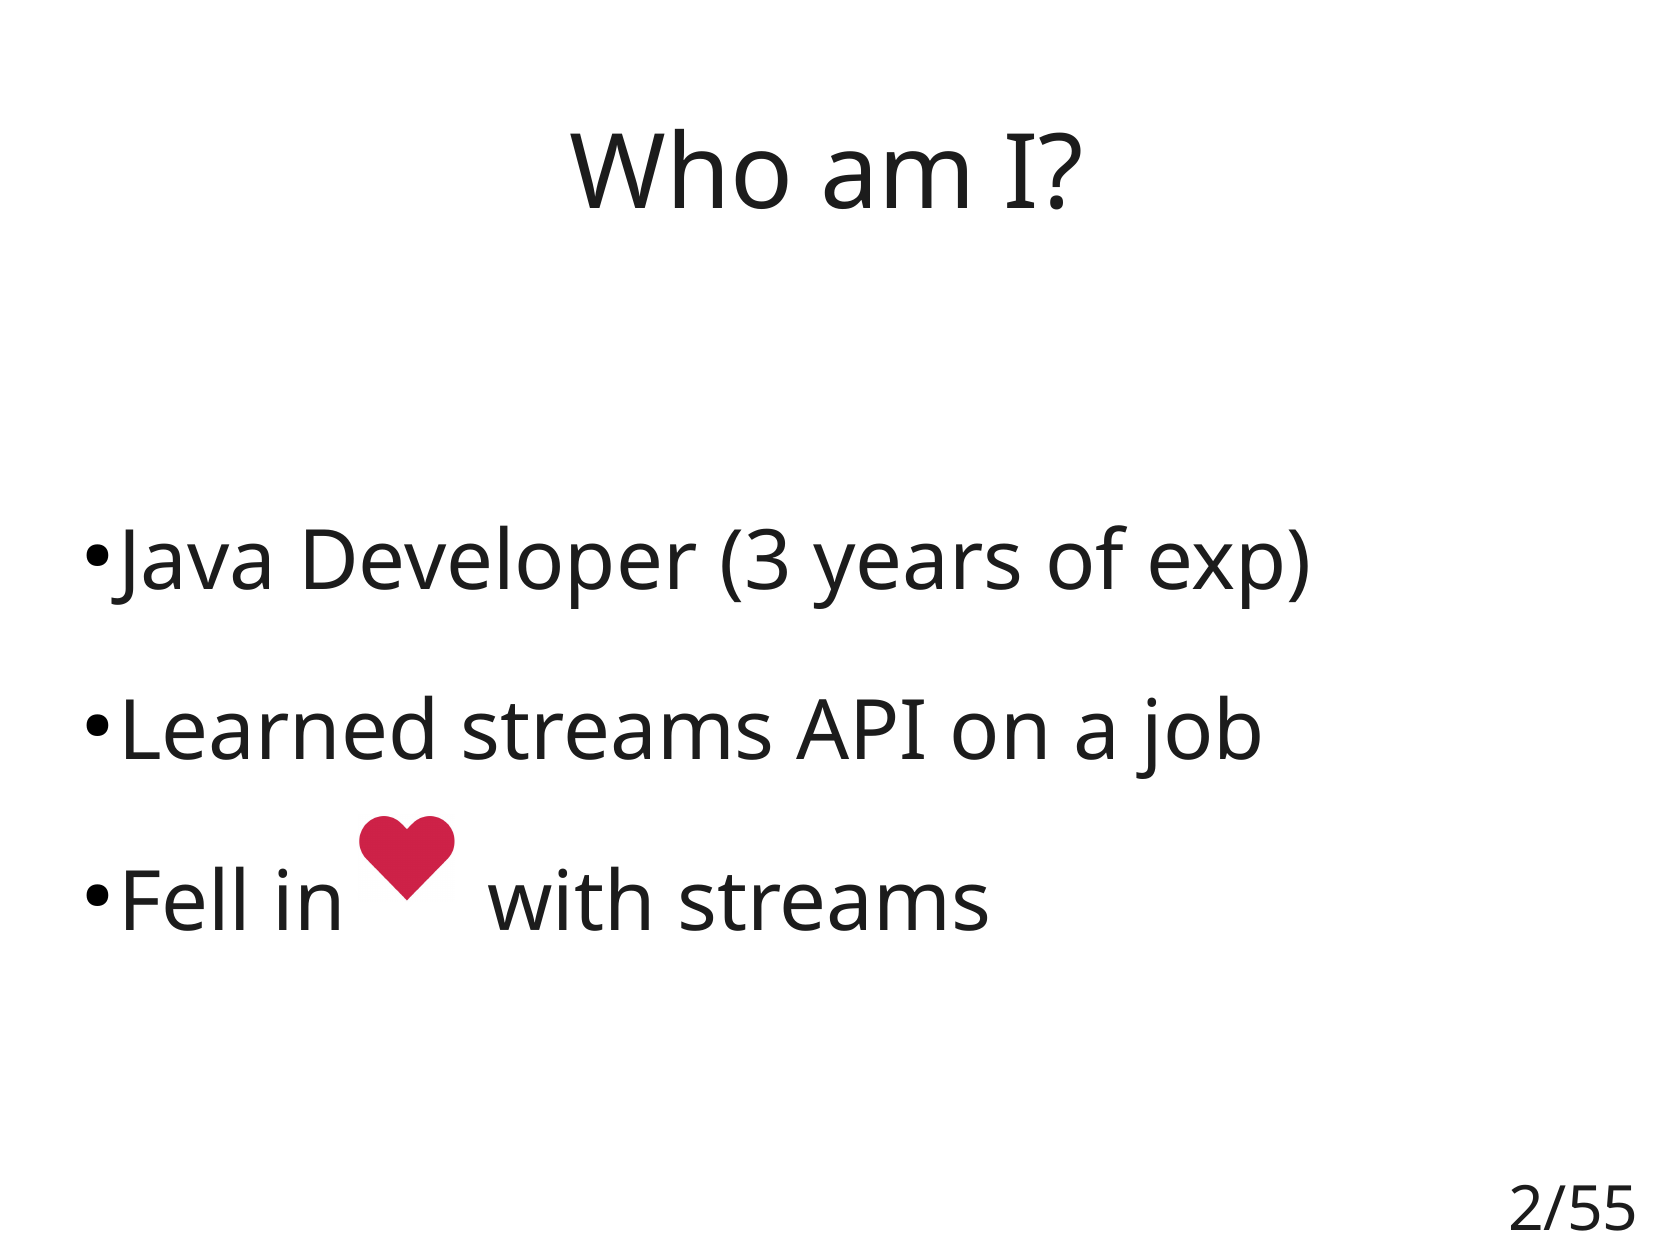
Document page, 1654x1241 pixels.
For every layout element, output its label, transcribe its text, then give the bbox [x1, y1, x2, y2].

text_box <numer>/55 [1071, 1155, 1654, 1241]
picture [358, 814, 455, 902]
title Who am I? [82, 64, 1571, 272]
subtitle Java Developer (3 years of exp) Learned streams API on a job Fell in with streams [82, 290, 1571, 1109]
